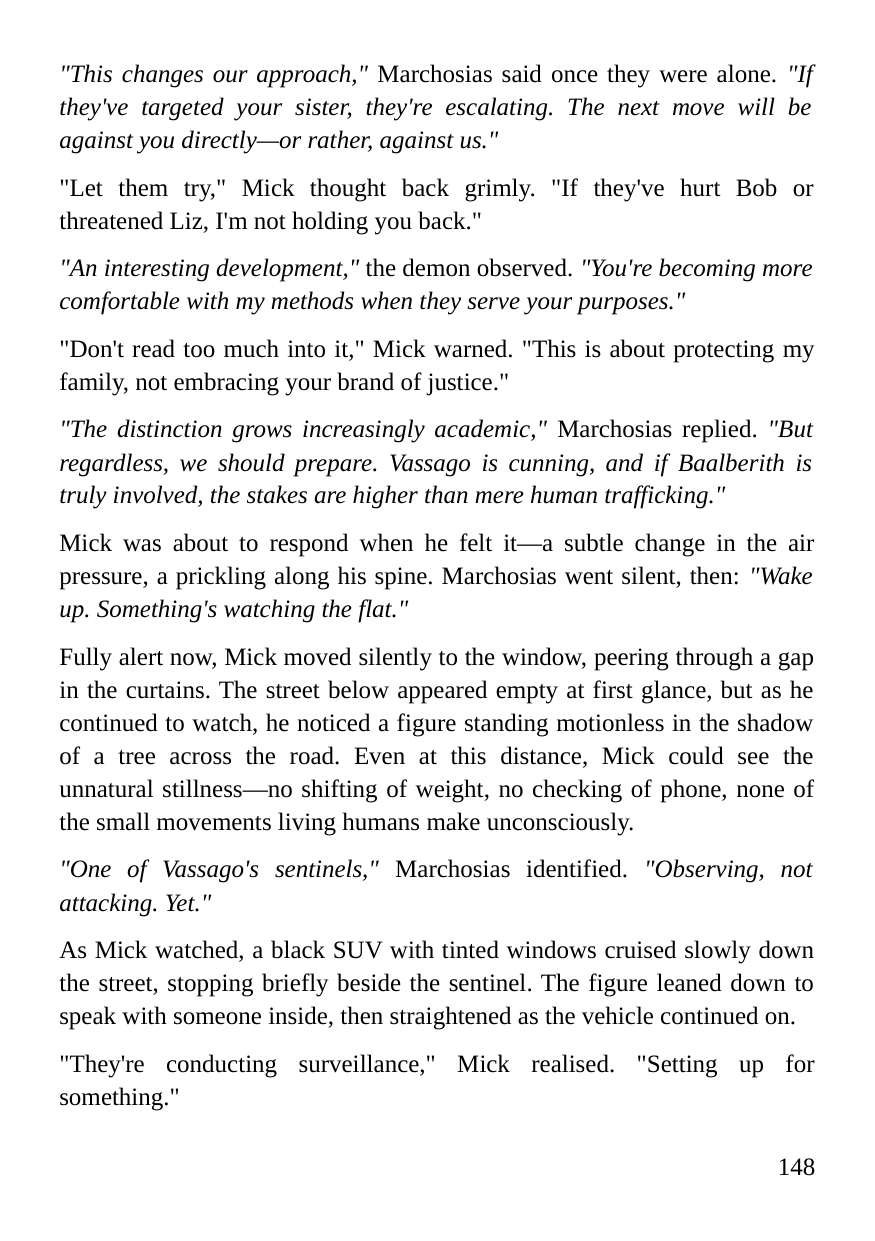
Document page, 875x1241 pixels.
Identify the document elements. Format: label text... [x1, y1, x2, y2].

text "The distinction grows increasingly academic," Marchosias replied. "But regardless, we should prepare. Vassago is cunning, and if Baalberith is truly involved, the stakes are higher than mere human trafficking." [59, 414, 815, 509]
text Mick was about to respond when he felt it—a subtle change in the air pressure, a prickling along his spine. Marchosias went silent, then: "Wake up. Something's watching the flat." [59, 528, 815, 623]
text "Don't read too much into it," Mick warned. "This is about protecting my family, not embracing your brand of justice." [59, 334, 815, 396]
text Fully alert now, Mick moved silently to the window, peering through a gap in the curtains. The street below appeared empty at first glance, but as he continued to watch, he noticed a figure standing motionless in the shadow of a tree across the road. Even at this distance, Mick could see the unnatural stillness—no shifting of weight, no checking of phone, none of the small movements living humans make unconsciously. [59, 642, 815, 836]
text "This changes our approach," Marchosias said once they were alone. "If they've targeted your sister, they're escalating. The next move will be against you directly—or rather, against us." [59, 59, 815, 154]
text "Let them try," Mick thought back grimly. "If they've hurt Bob or threatened Liz, I'm not holding you back." [59, 173, 815, 234]
text "An interesting development," the demon observed. "You're becoming more comfortable with my methods when they serve your purposes." [59, 253, 815, 315]
text "One of Vassago's sentinels," Marchosias identified. "Observing, not attacking. Yet." [59, 854, 815, 916]
text As Mick watched, a black SUV with tinted windows cruised slowly down the street, stopping briefly beside the sentinel. The figure leaned down to speak with someone inside, then straightened as the vehicle continued on. [59, 935, 815, 1030]
text "They're conducting surveillance," Mick realised. "Setting up for something." [59, 1049, 815, 1111]
